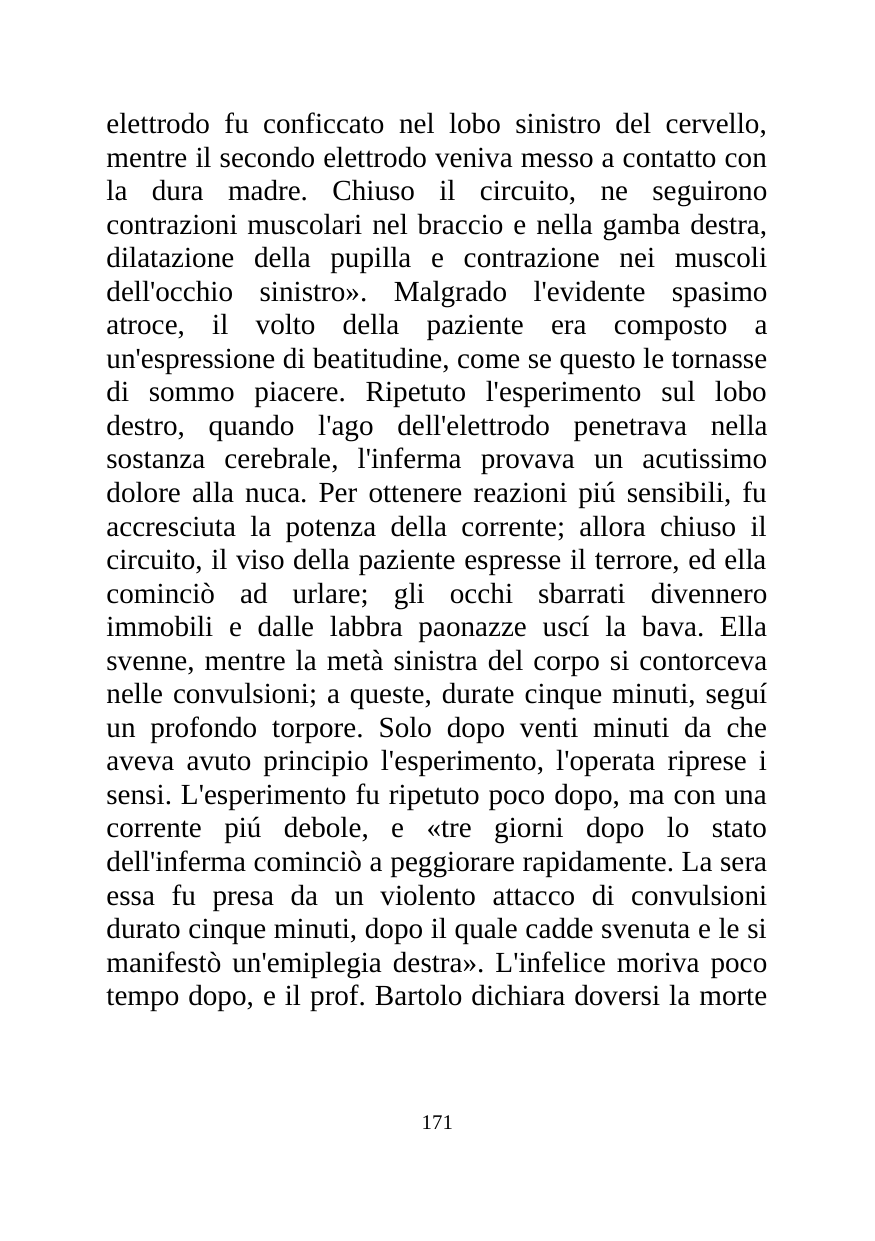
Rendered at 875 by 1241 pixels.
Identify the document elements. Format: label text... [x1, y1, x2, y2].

text elettrodo fu conficcato nel lobo sinistro del cervello, mentre il secondo elettrodo veniva messo a contatto con la dura madre. Chiuso il circuito, ne seguirono contrazioni muscolari nel braccio e nella gamba destra, dilatazione della pupilla e contrazione nei muscoli dell'occhio sinistro». Malgrado l'evidente spasimo atroce, il volto della paziente era composto a un'espressione di beatitudine, come se questo le tornasse di sommo piacere. Ripetuto l'esperimento sul lobo destro, quando l'ago dell'elettrodo penetrava nella sostanza cerebrale, l'inferma provava un acutissimo dolore alla nuca. Per ottenere reazioni piú sensibili, fu accresciuta la potenza della corrente; allora chiuso il circuito, il viso della paziente espresse il terrore, ed ella cominciò ad urlare; gli occhi sbarrati divennero immobili e dalle labbra paonazze uscí la bava. Ella svenne, mentre la metà sinistra del corpo si contorceva nelle convulsioni; a queste, durate cinque minuti, seguí un profondo torpore. Solo dopo venti minuti da che aveva avuto principio l'esperimento, l'operata riprese i sensi. L'esperimento fu ripetuto poco dopo, ma con una corrente piú debole, e «tre giorni dopo lo stato dell'inferma cominciò a peggiorare rapidamente. La sera essa fu presa da un violento attacco di convulsioni durato cinque minuti, dopo il quale cadde svenuta e le si manifestò un'emiplegia destra». L'infelice moriva poco tempo dopo, e il prof. Bartolo dichiara doversi la morte [106, 106, 768, 1012]
